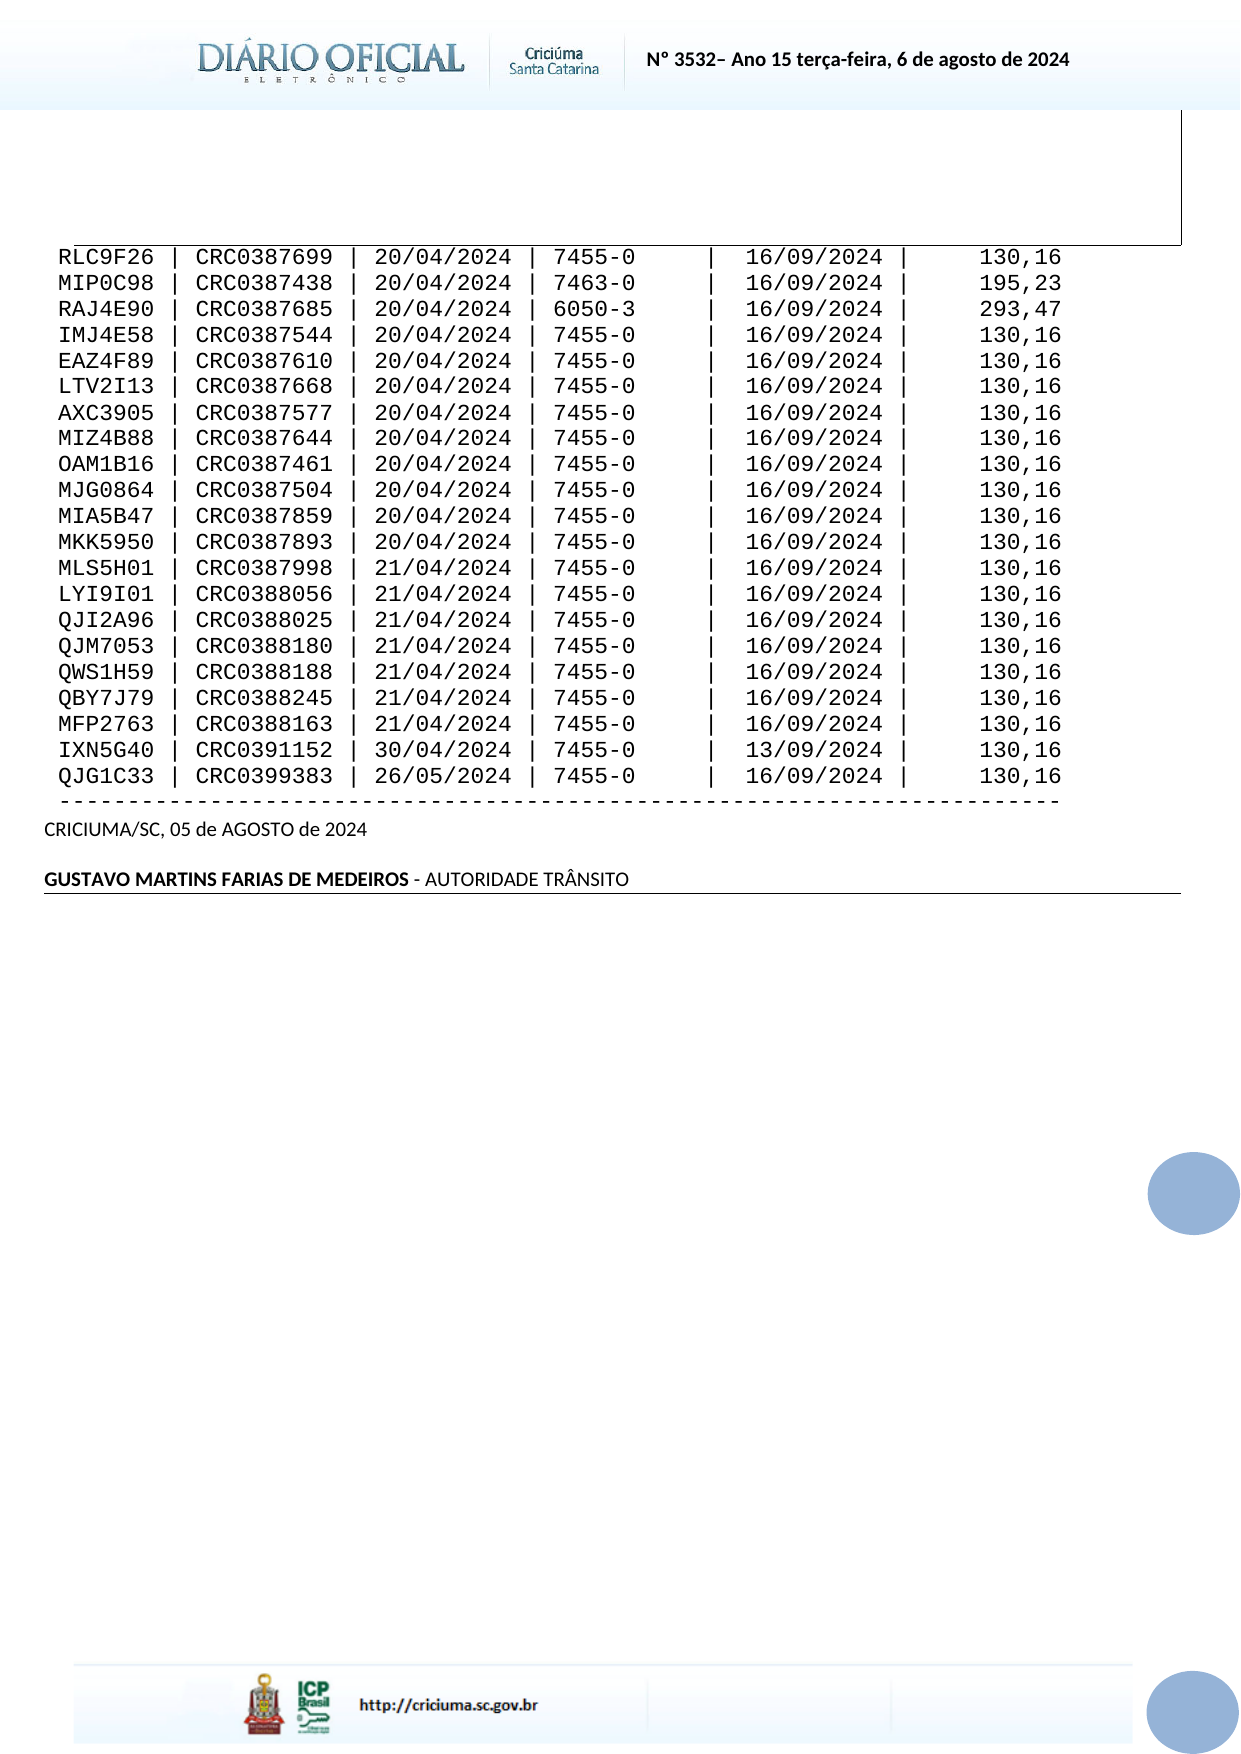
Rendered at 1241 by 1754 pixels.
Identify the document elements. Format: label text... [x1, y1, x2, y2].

text QJI2A96 | CRC0388025 | 21/04/2024 | 7455-0 | 16/09/2024 | 130,16 [44, 608, 1181, 634]
text EAZ4F89 | CRC0387610 | 20/04/2024 | 7455-0 | 16/09/2024 | 130,16 [44, 349, 1181, 375]
text CRICIUMA/SC, 05 de AGOSTO de 2024 [44, 816, 1181, 842]
text IXN5G40 | CRC0391152 | 30/04/2024 | 7455-0 | 13/09/2024 | 130,16 [44, 738, 1181, 764]
text MKK5950 | CRC0387893 | 20/04/2024 | 7455-0 | 16/09/2024 | 130,16 [44, 531, 1181, 556]
text QJG1C33 | CRC0399383 | 26/05/2024 | 7455-0 | 16/09/2024 | 130,16 [44, 764, 1181, 790]
text ------------------------------------------------------------------------- [44, 790, 1181, 816]
text MFP2763 | CRC0388163 | 21/04/2024 | 7455-0 | 16/09/2024 | 130,16 [44, 712, 1181, 738]
text AXC3905 | CRC0387577 | 20/04/2024 | 7455-0 | 16/09/2024 | 130,16 [44, 401, 1181, 427]
text MIA5B47 | CRC0387859 | 20/04/2024 | 7455-0 | 16/09/2024 | 130,16 [44, 504, 1181, 531]
text LTV2I13 | CRC0387668 | 20/04/2024 | 7455-0 | 16/09/2024 | 130,16 [44, 375, 1181, 401]
text GUSTAVO MARTINS FARIAS DE MEDEIROS - AUTORIDADE TRÂNSITO [44, 866, 1181, 893]
text MLS5H01 | CRC0387998 | 21/04/2024 | 7455-0 | 16/09/2024 | 130,16 [44, 556, 1181, 582]
text QJM7053 | CRC0388180 | 21/04/2024 | 7455-0 | 16/09/2024 | 130,16 [44, 634, 1181, 660]
text LYI9I01 | CRC0388056 | 21/04/2024 | 7455-0 | 16/09/2024 | 130,16 [44, 582, 1181, 608]
text IMJ4E58 | CRC0387544 | 20/04/2024 | 7455-0 | 16/09/2024 | 130,16 [44, 323, 1181, 349]
text MIP0C98 | CRC0387438 | 20/04/2024 | 7463-0 | 16/09/2024 | 195,23 [44, 271, 1181, 297]
text MIZ4B88 | CRC0387644 | 20/04/2024 | 7455-0 | 16/09/2024 | 130,16 [44, 427, 1181, 453]
text RLC9F26 | CRC0387699 | 20/04/2024 | 7455-0 | 16/09/2024 | 130,16 [44, 245, 1181, 271]
text OAM1B16 | CRC0387461 | 20/04/2024 | 7455-0 | 16/09/2024 | 130,16 [44, 453, 1181, 479]
text QBY7J79 | CRC0388245 | 21/04/2024 | 7455-0 | 16/09/2024 | 130,16 [44, 686, 1181, 712]
text QWS1H59 | CRC0388188 | 21/04/2024 | 7455-0 | 16/09/2024 | 130,16 [44, 660, 1181, 686]
text MJG0864 | CRC0387504 | 20/04/2024 | 7455-0 | 16/09/2024 | 130,16 [44, 479, 1181, 504]
text RAJ4E90 | CRC0387685 | 20/04/2024 | 6050-3 | 16/09/2024 | 293,47 [44, 297, 1181, 323]
